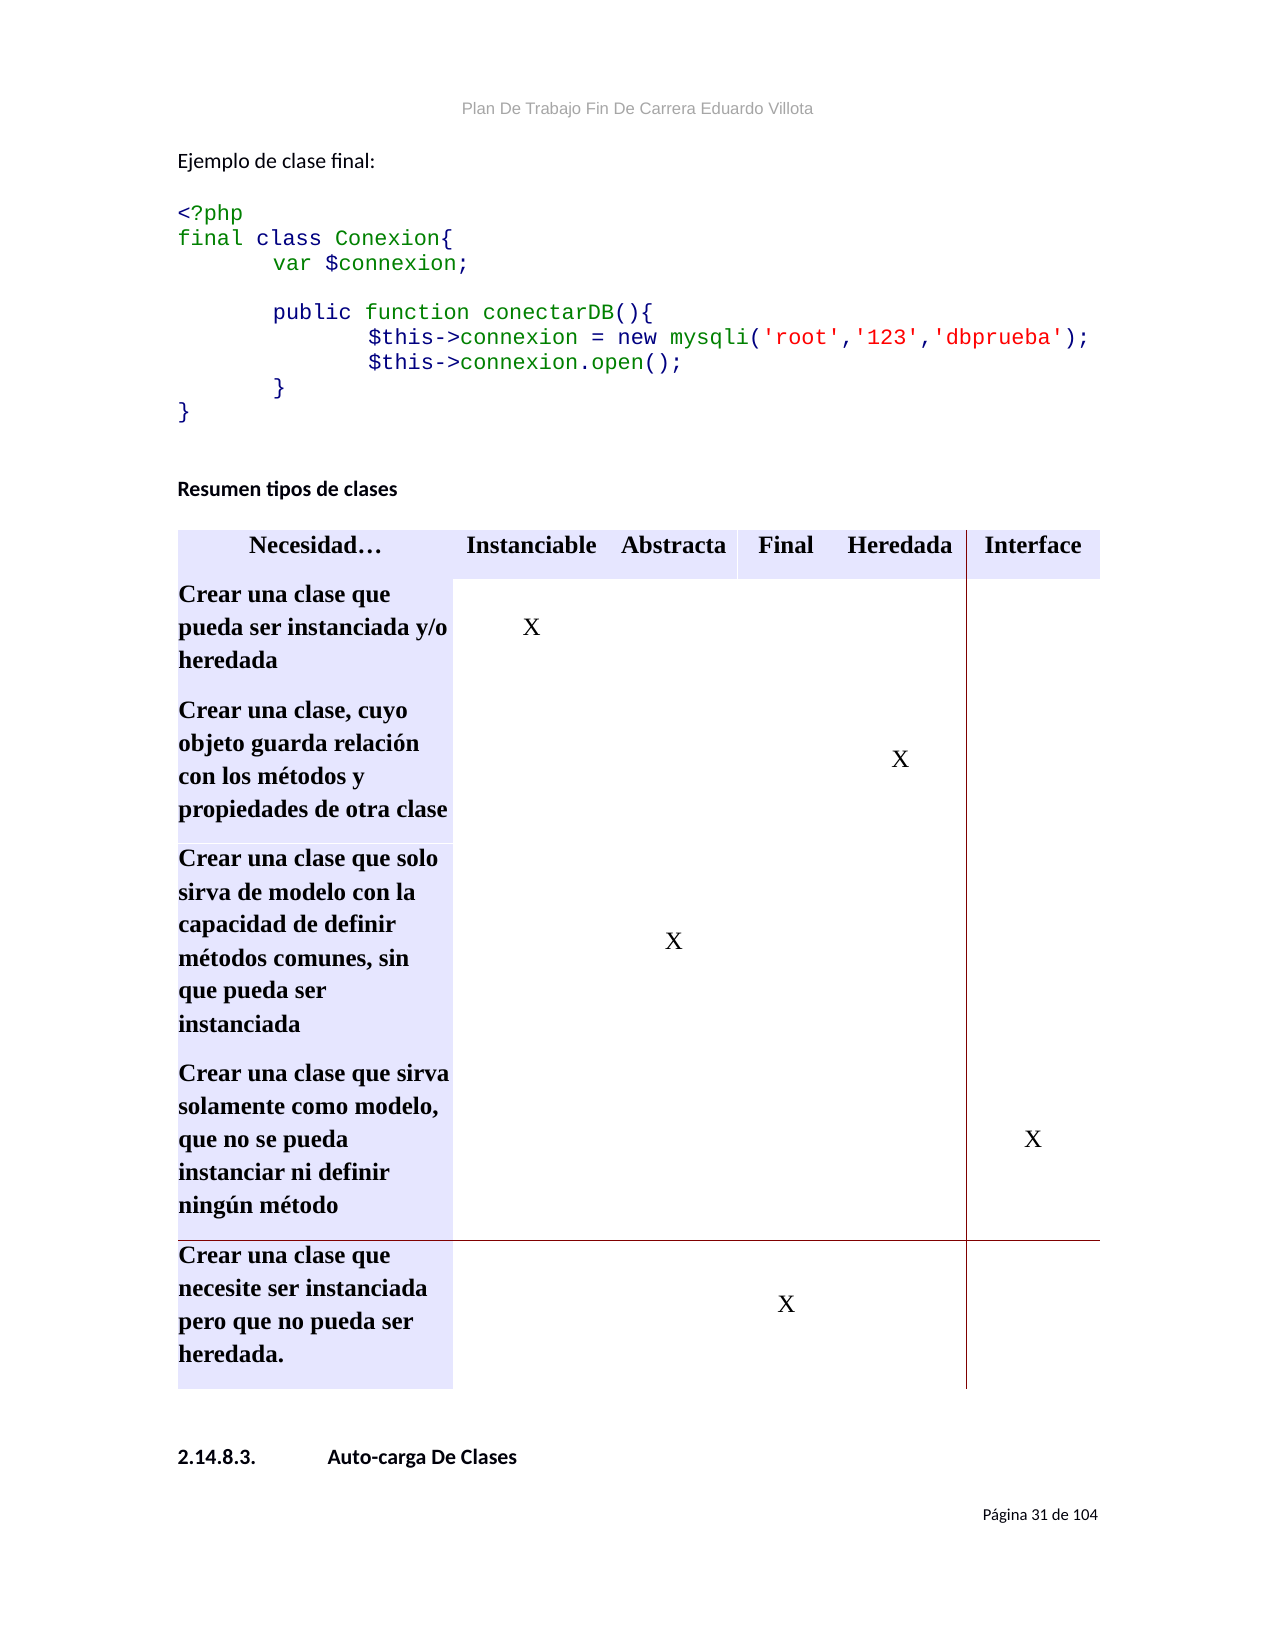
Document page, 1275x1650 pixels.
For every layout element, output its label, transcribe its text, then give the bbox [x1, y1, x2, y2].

table_cell [453, 844, 609, 1058]
table_cell Crear una clase que sirva solamente como modelo, que no se pueda instanciar ni definir ningún método [178, 1058, 453, 1240]
table_header Necesidad… [178, 530, 453, 579]
table_cell [453, 695, 609, 843]
table_cell [738, 695, 834, 843]
table_cell [967, 844, 1100, 1058]
text final class Conexion{ [177, 227, 1098, 252]
table_cell [609, 1241, 737, 1389]
table_cell X [453, 579, 609, 695]
table_header Interface [967, 530, 1100, 579]
table_cell [834, 844, 966, 1058]
table_cell X [738, 1241, 834, 1389]
text $this->connexion = new mysqli('root','123','dbprueba'); [177, 326, 1098, 351]
table_cell [967, 695, 1100, 843]
table_header Instanciable [453, 530, 609, 579]
text 2.14.8.3. Auto-carga De Clases [177, 1443, 1098, 1470]
table_header Abstracta [609, 530, 737, 579]
table_cell [834, 579, 966, 695]
table_cell [834, 1058, 966, 1240]
table_cell [738, 1058, 834, 1240]
text } [177, 401, 1098, 425]
table_cell [738, 579, 834, 695]
table_cell [453, 1241, 609, 1389]
table_cell Crear una clase que necesite ser instanciada pero que no pueda ser heredada. [178, 1241, 453, 1389]
text $this->connexion.open(); [177, 351, 1098, 376]
table_cell [609, 1058, 737, 1240]
table_cell Crear una clase, cuyo objeto guarda relación con los métodos y propiedades de otra clase [178, 695, 453, 843]
table_cell X [967, 1058, 1100, 1240]
table_cell [609, 579, 737, 695]
text Ejemplo de clase final: [177, 148, 1098, 174]
table_cell [834, 1241, 966, 1389]
table_cell X [834, 695, 966, 843]
table_cell [967, 1241, 1100, 1389]
table_cell [738, 844, 834, 1058]
table_header Final [738, 530, 834, 579]
text public function conectarDB(){ [177, 301, 1098, 326]
text } [177, 376, 1098, 401]
table_cell [609, 695, 737, 843]
table_cell Crear una clase que solo sirva de modelo con la capacidad de definir métodos comunes, sin que pueda ser instanciada [178, 844, 453, 1058]
table_header Heredada [834, 530, 966, 579]
table_cell [453, 1058, 609, 1240]
text var $connexion; [177, 252, 1098, 277]
text Resumen tipos de clases [177, 475, 1098, 502]
table_cell X [609, 844, 737, 1058]
table_cell Crear una clase que pueda ser instanciada y/o heredada [178, 579, 453, 695]
table_cell [967, 579, 1100, 695]
text <?php [177, 202, 1098, 227]
